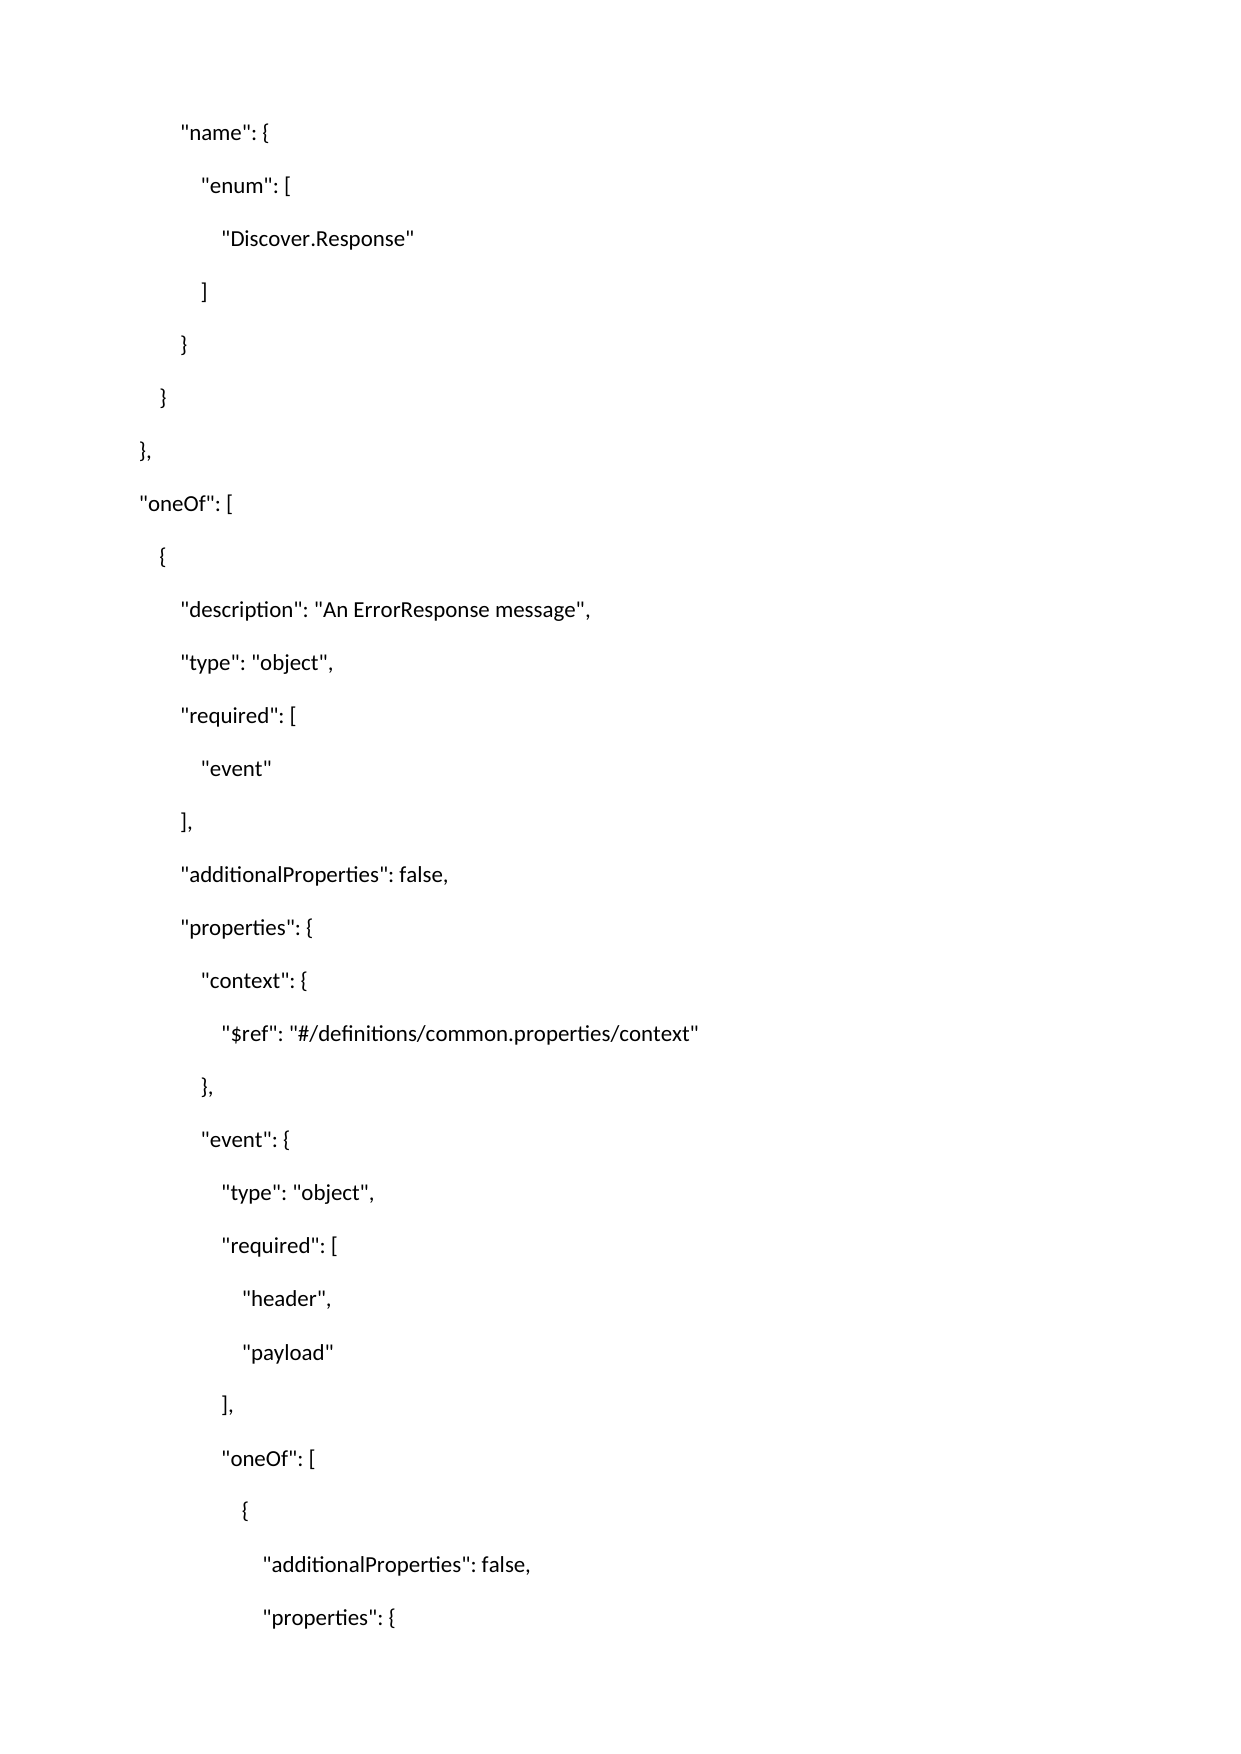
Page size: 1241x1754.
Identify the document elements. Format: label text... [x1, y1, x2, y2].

text "additionalProperties": false, [118, 1550, 1122, 1578]
text { [118, 542, 1122, 570]
text "payload" [118, 1338, 1122, 1366]
text "required": [ [118, 701, 1122, 729]
text ], [118, 1391, 1122, 1419]
text "type": "object", [118, 1178, 1122, 1207]
text "$ref": "#/definitions/common.properties/context" [118, 1019, 1122, 1047]
text "event": { [118, 1126, 1122, 1153]
text "oneOf": [ [118, 489, 1122, 517]
text "required": [ [118, 1232, 1122, 1259]
text } [118, 330, 1122, 358]
text { [118, 1497, 1122, 1525]
text "additionalProperties": false, [118, 860, 1122, 888]
text "Discover.Response" [118, 224, 1122, 252]
text "properties": { [118, 1603, 1122, 1631]
text "event" [118, 754, 1122, 782]
text "description": "An ErrorResponse message", [118, 595, 1122, 623]
text "enum": [ [118, 171, 1122, 199]
text "context": { [118, 966, 1122, 994]
text }, [118, 1072, 1122, 1101]
text "name": { [118, 118, 1122, 146]
text "properties": { [118, 913, 1122, 941]
text "oneOf": [ [118, 1444, 1122, 1472]
text ], [118, 807, 1122, 835]
text "header", [118, 1284, 1122, 1313]
text }, [118, 436, 1122, 464]
text } [118, 383, 1122, 411]
text "type": "object", [118, 648, 1122, 676]
text ] [118, 277, 1122, 305]
